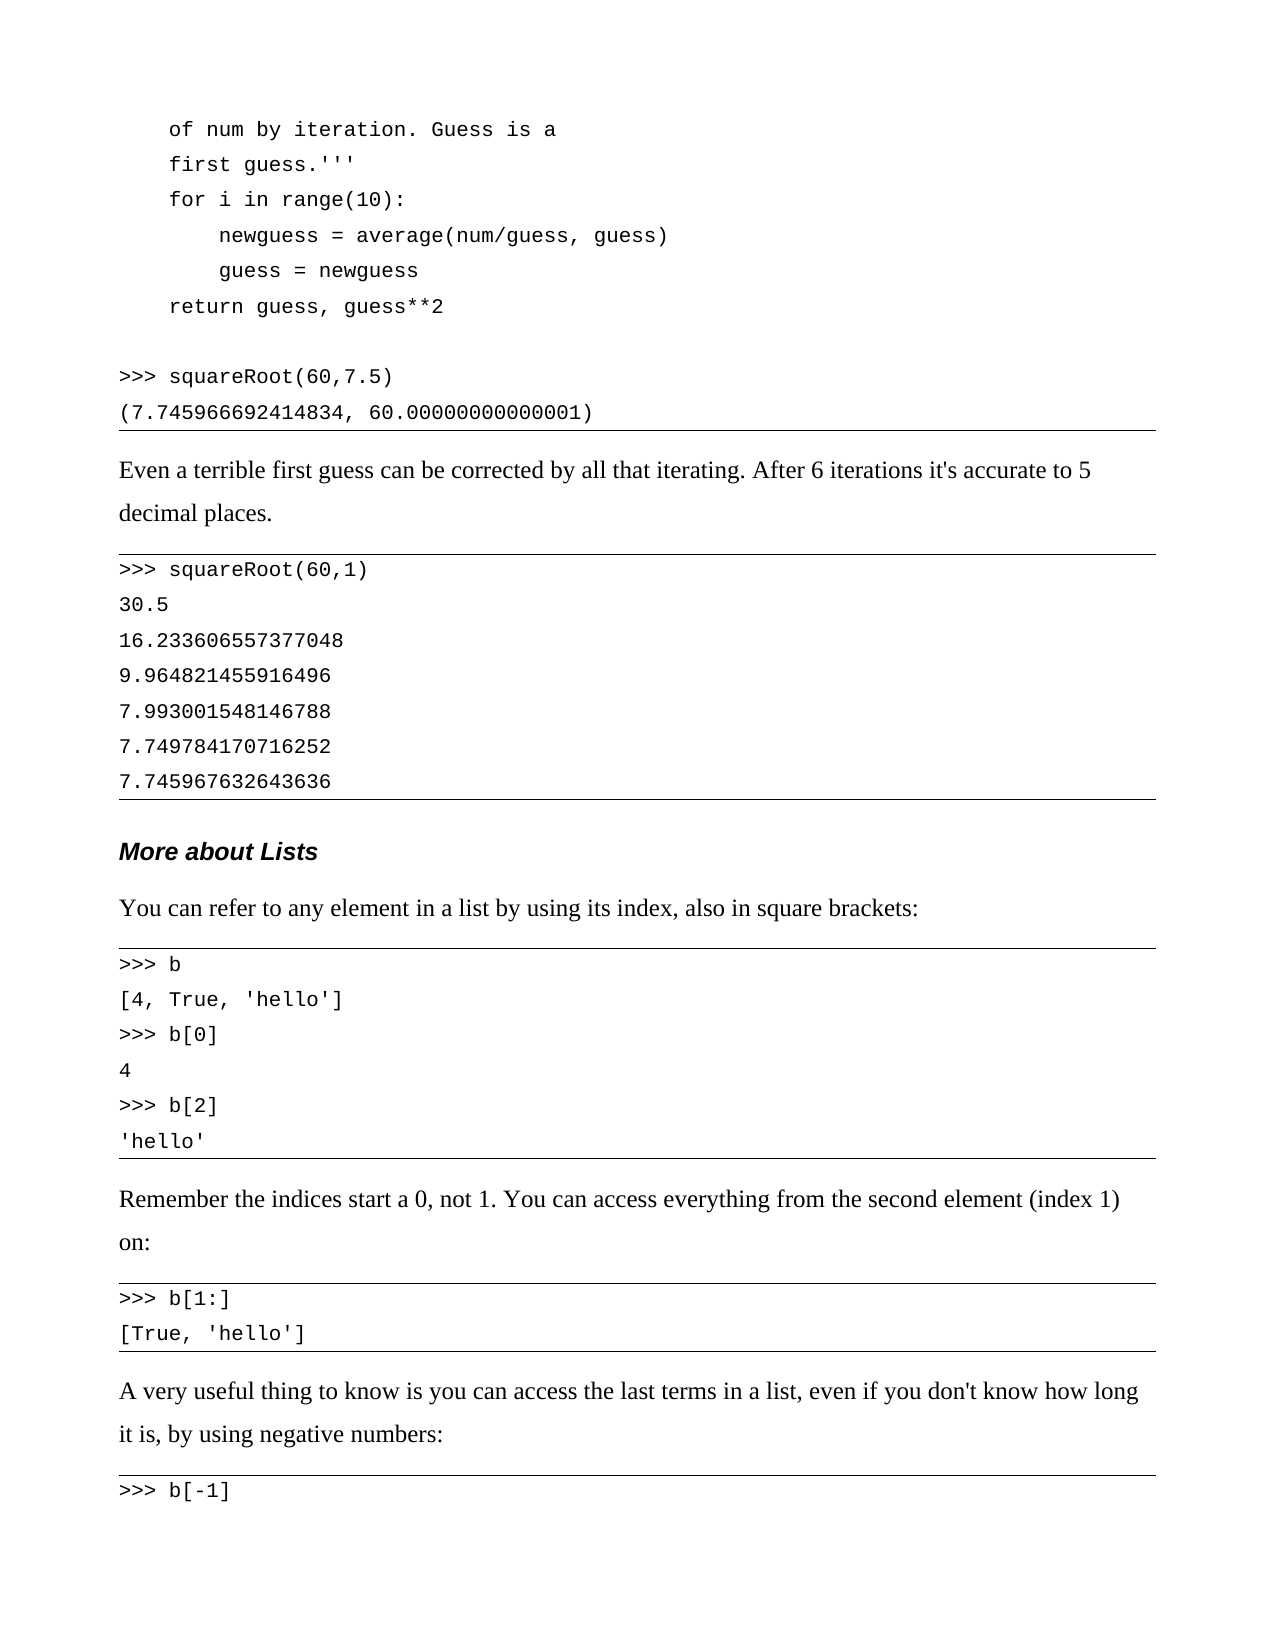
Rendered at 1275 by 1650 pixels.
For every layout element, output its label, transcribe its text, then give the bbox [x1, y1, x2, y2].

text 7.993001548146788 [118, 701, 1156, 724]
text More about Lists [118, 837, 1156, 866]
text guess = newguess [118, 260, 1156, 284]
text [True, 'hello'] [118, 1323, 1156, 1352]
text 7.745967632643636 [118, 771, 1156, 800]
text [4, True, 'hello'] [118, 989, 1156, 1013]
text >>> squareRoot(60,1) [118, 555, 1156, 583]
text >>> squareRoot(60,7.5) [118, 366, 1156, 390]
text 16.233606557377048 [118, 630, 1156, 653]
text first guess.''' [118, 154, 1156, 178]
text 9.964821455916496 [118, 665, 1156, 689]
text for i in range(10): [118, 189, 1156, 213]
text 7.749784170716252 [118, 736, 1156, 760]
text >>> b[2] [118, 1095, 1156, 1119]
text newguess = average(num/guess, guess) [118, 225, 1156, 248]
text >>> b [118, 949, 1156, 977]
text 'hello' [118, 1131, 1156, 1159]
text of num by iteration. Guess is a [118, 118, 1156, 142]
text 30.5 [118, 594, 1156, 618]
text >>> b[0] [118, 1024, 1156, 1048]
text 4 [118, 1060, 1156, 1083]
text A very useful thing to know is you can access the last terms in a list, even if you don't know how long it is, by using negative numbers: [118, 1376, 1156, 1448]
text Remember the indices start a 0, not 1. You can access everything from the second element (index 1) on: [118, 1184, 1156, 1256]
text >>> b[1:] [118, 1284, 1156, 1311]
text (7.745966692414834, 60.00000000000001) [118, 402, 1156, 431]
text You can refer to any element in a list by using its index, also in square brackets: [118, 893, 1156, 921]
text return guess, guess**2 [118, 296, 1156, 319]
text >>> b[-1] [118, 1476, 1156, 1504]
text Even a terrible first guess can be corrected by all that iterating. After 6 iterations it's accurate to 5 decimal places. [118, 455, 1156, 527]
